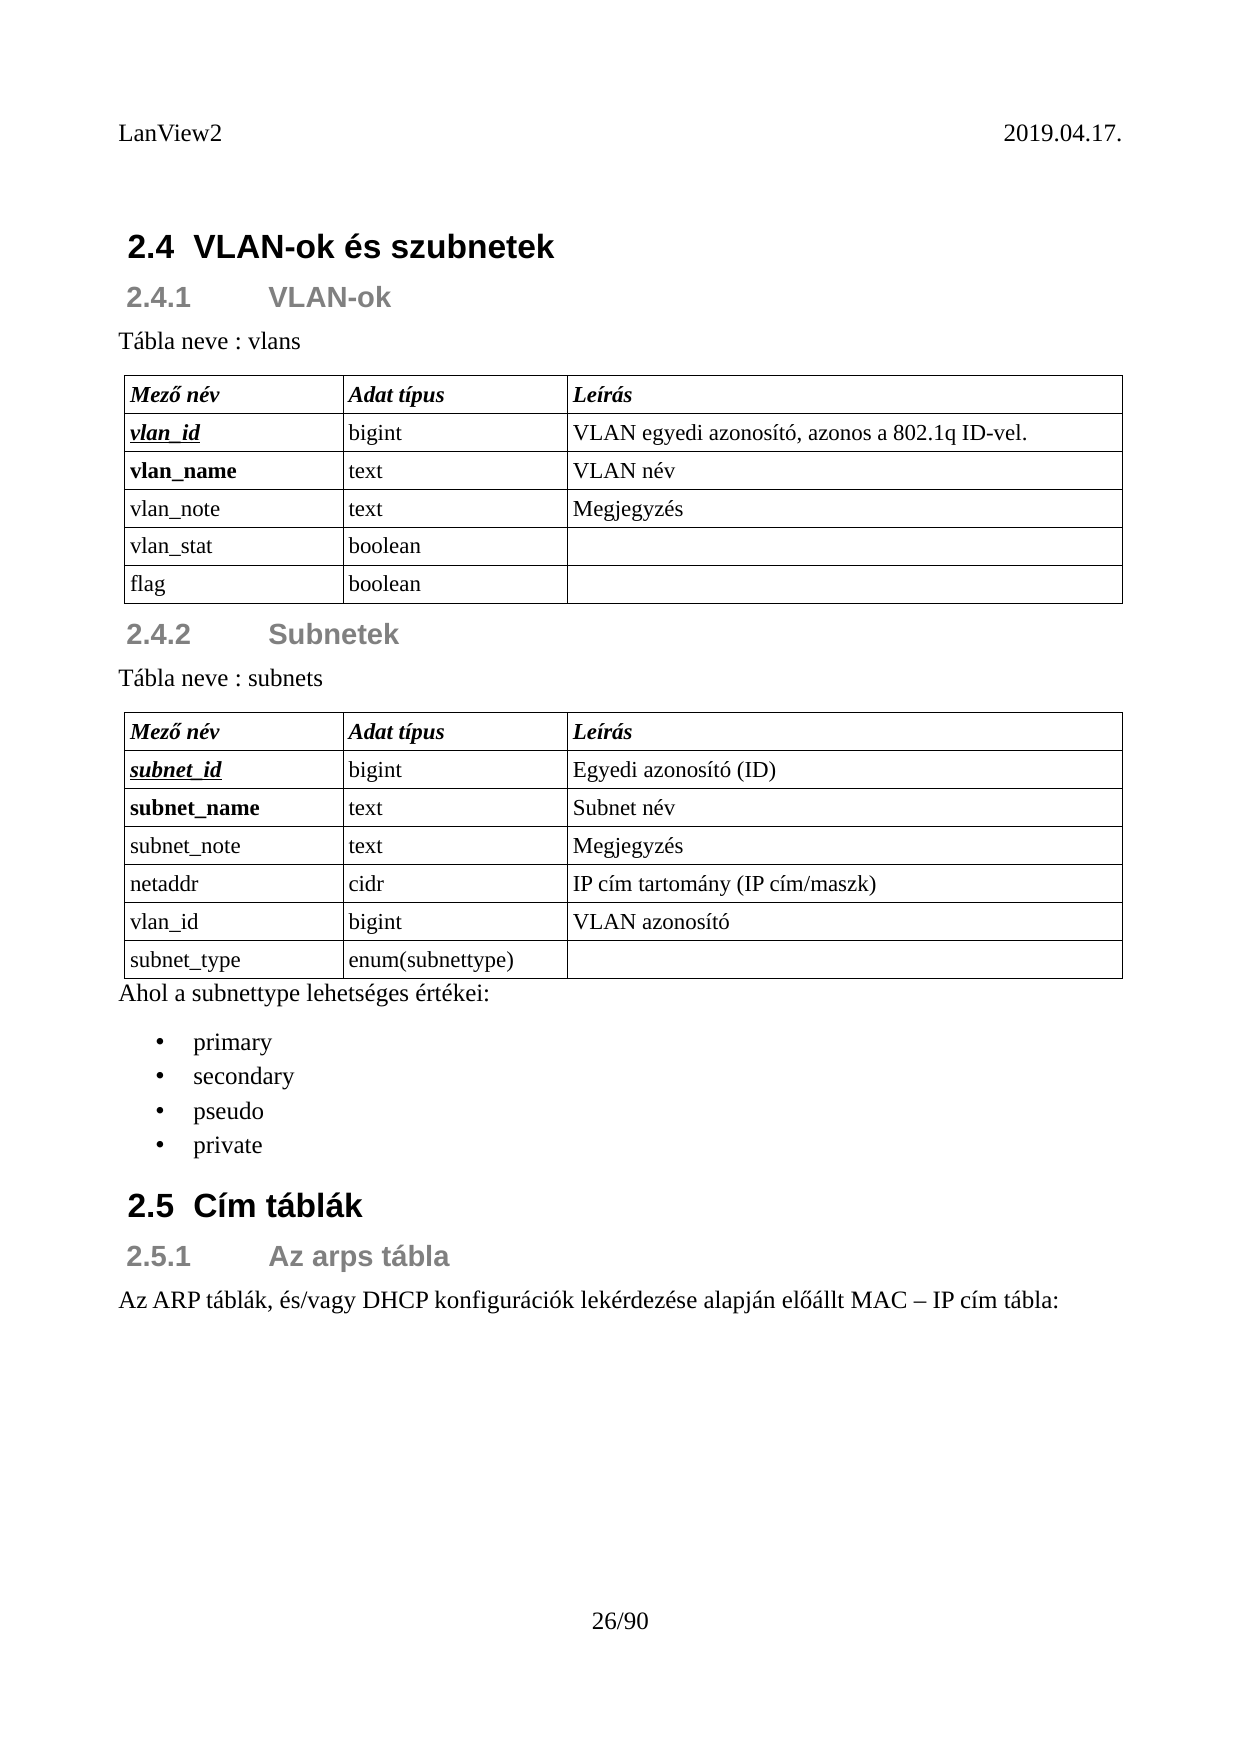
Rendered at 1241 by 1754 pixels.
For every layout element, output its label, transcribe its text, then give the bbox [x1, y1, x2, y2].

subtitle Az arps tábla [118, 1239, 1122, 1272]
table_cell vlan_id [125, 414, 343, 451]
table_cell bigint [344, 414, 567, 451]
list private [156, 1130, 1122, 1159]
table_cell netaddr [125, 865, 343, 902]
table_cell [568, 941, 1122, 978]
table_header Adat típus [344, 713, 567, 750]
table_cell enum(subnettype) [344, 941, 567, 978]
table_cell flag [125, 566, 343, 602]
table_cell Megjegyzés [568, 490, 1122, 527]
table_header Leírás [568, 376, 1122, 413]
table_cell [568, 566, 1122, 602]
table_cell subnet_type [125, 941, 343, 978]
table_cell subnet_note [125, 827, 343, 864]
table_cell boolean [344, 528, 567, 564]
table_cell [568, 528, 1122, 564]
subtitle VLAN-ok [118, 280, 1122, 313]
table_cell boolean [344, 566, 567, 602]
table_cell cidr [344, 865, 567, 902]
subtitle Subnetek [118, 617, 1122, 651]
table_cell bigint [344, 903, 567, 940]
table_cell subnet_id [125, 751, 343, 788]
table_cell text [344, 827, 567, 864]
table_header Adat típus [344, 376, 567, 413]
list secondary [156, 1061, 1122, 1090]
table_cell Egyedi azonosító (ID) [568, 751, 1122, 788]
table_header Leírás [568, 713, 1122, 750]
table_cell vlan_stat [125, 528, 343, 564]
list pseudo [156, 1096, 1122, 1124]
table_header Mező név [125, 713, 343, 750]
table_cell VLAN név [568, 452, 1122, 489]
text Ahol a subnettype lehetséges értékei: [118, 978, 1122, 1007]
table_cell IP cím tartomány (IP cím/maszk) [568, 865, 1122, 902]
text Tábla neve : vlans [118, 326, 1122, 355]
table_cell vlan_id [125, 903, 343, 940]
table_cell bigint [344, 751, 567, 788]
subtitle VLAN-ok és szubnetek [118, 227, 1122, 265]
subtitle Cím táblák [118, 1186, 1122, 1224]
table_header Mező név [125, 376, 343, 413]
table_cell text [344, 490, 567, 527]
table_cell text [344, 452, 567, 489]
table_cell Megjegyzés [568, 827, 1122, 864]
table_cell VLAN azonosító [568, 903, 1122, 940]
table_cell text [344, 789, 567, 826]
table_cell Subnet név [568, 789, 1122, 826]
text Tábla neve : subnets [118, 663, 1122, 692]
text Az ARP táblák, és/vagy DHCP konfigurációk lekérdezése alapján előállt MAC – IP cím tábla: [118, 1285, 1122, 1314]
table_cell subnet_name [125, 789, 343, 826]
table_cell vlan_name [125, 452, 343, 489]
list primary [156, 1027, 1122, 1056]
table_cell VLAN egyedi azonosító, azonos a 802.1q ID-vel. [568, 414, 1122, 451]
table_cell vlan_note [125, 490, 343, 527]
